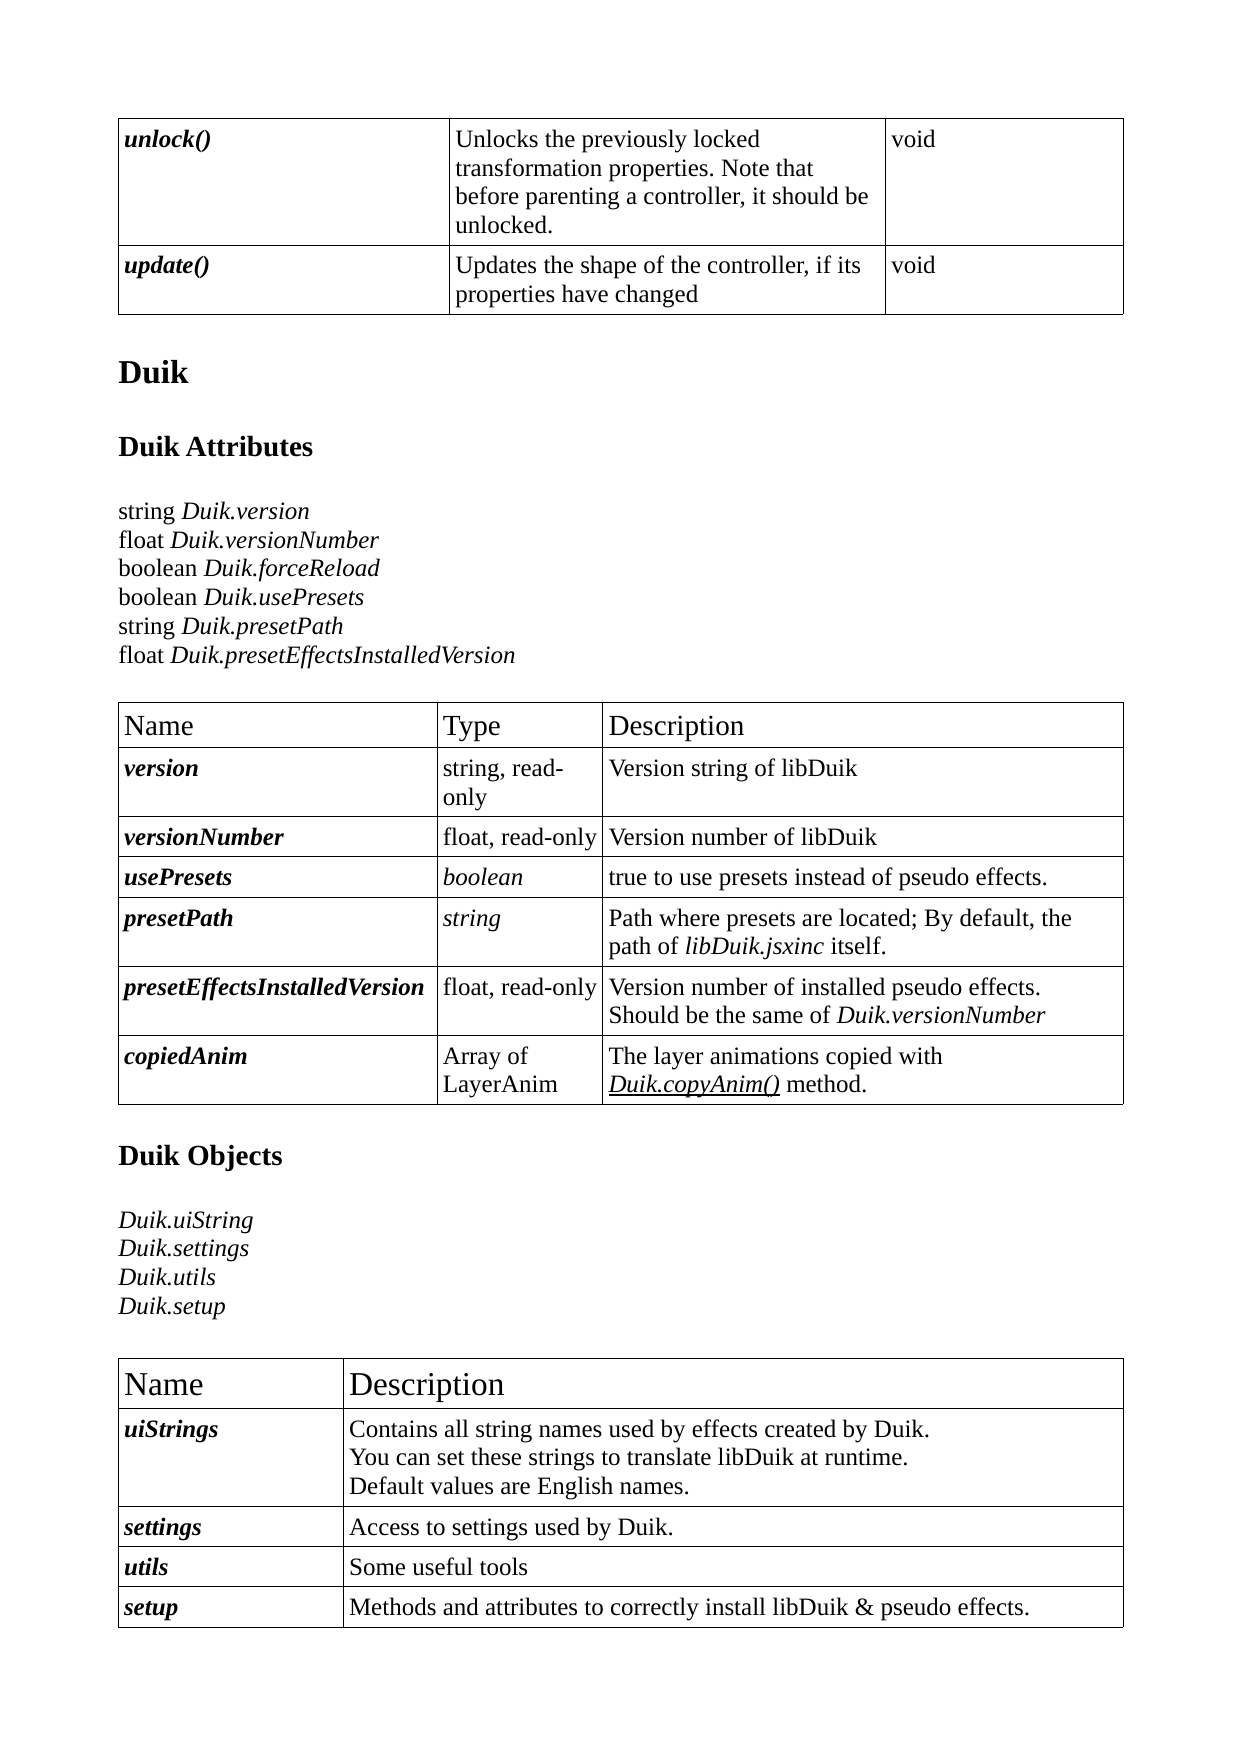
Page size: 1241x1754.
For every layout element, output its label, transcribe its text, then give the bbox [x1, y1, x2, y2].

table_cell update() [119, 246, 449, 314]
text Duik [118, 352, 1122, 391]
table_cell Version number of installed pseudo effects. Should be the same of Duik.versionNumber [603, 967, 1123, 1035]
table_cell presetEffectsInstalledVersion [119, 967, 437, 1035]
table_header Description [603, 703, 1123, 747]
table_cell unlock() [119, 119, 449, 245]
table_cell Unlocks the previously locked transformation properties. Note that before parenting a controller, it should be unlocked. [450, 119, 885, 245]
table_cell Path where presets are located; By default, the path of libDuik.jsxinc itself. [603, 898, 1123, 966]
text string Duik.version [118, 496, 1122, 525]
text Duik.setup [118, 1291, 1122, 1320]
table_cell string [438, 898, 602, 966]
table_cell Array of LayerAnim [438, 1036, 602, 1104]
text boolean Duik.usePresets [118, 582, 1122, 611]
table_cell Contains all string names used by effects created by Duik. You can set these strings to translate libDuik at runtime. Default values are English names. [344, 1409, 1123, 1506]
table_cell string, read-only [438, 748, 602, 816]
text string Duik.presetPath [118, 611, 1122, 640]
table_cell presetPath [119, 898, 437, 966]
table_header Name [119, 1359, 343, 1408]
text float Duik.versionNumber [118, 525, 1122, 553]
table_cell Version number of libDuik [603, 817, 1123, 856]
text boolean Duik.forceReload [118, 553, 1122, 582]
table_cell float, read-only [438, 967, 602, 1035]
table_cell uiStrings [119, 1409, 343, 1506]
text Duik.settings [118, 1233, 1122, 1262]
table_cell float, read-only [438, 817, 602, 856]
table_header Name [119, 703, 437, 747]
table_cell boolean [438, 857, 602, 897]
text float Duik.presetEffectsInstalledVersion [118, 640, 1122, 668]
text Duik Attributes [118, 429, 1122, 462]
table_cell void [886, 246, 1123, 314]
text Duik Objects [118, 1138, 1122, 1171]
table_cell versionNumber [119, 817, 437, 856]
table_header Description [344, 1359, 1123, 1408]
table_cell The layer animations copied with Duik.copyAnim() method. [603, 1036, 1123, 1104]
table_cell version [119, 748, 437, 816]
table_cell utils [119, 1547, 343, 1586]
table_header Type [438, 703, 602, 747]
table_cell Some useful tools [344, 1547, 1123, 1586]
table_cell copiedAnim [119, 1036, 437, 1104]
text Duik.uiString [118, 1205, 1122, 1233]
text Duik.utils [118, 1262, 1122, 1291]
table_cell Access to settings used by Duik. [344, 1507, 1123, 1546]
table_cell Updates the shape of the controller, if its properties have changed [450, 246, 885, 314]
table_cell Version string of libDuik [603, 748, 1123, 816]
table_cell Methods and attributes to correctly install libDuik & pseudo effects. [344, 1587, 1123, 1627]
table_cell void [886, 119, 1123, 245]
table_cell true to use presets instead of pseudo effects. [603, 857, 1123, 897]
table_cell settings [119, 1507, 343, 1546]
table_cell setup [119, 1587, 343, 1627]
table_cell usePresets [119, 857, 437, 897]
